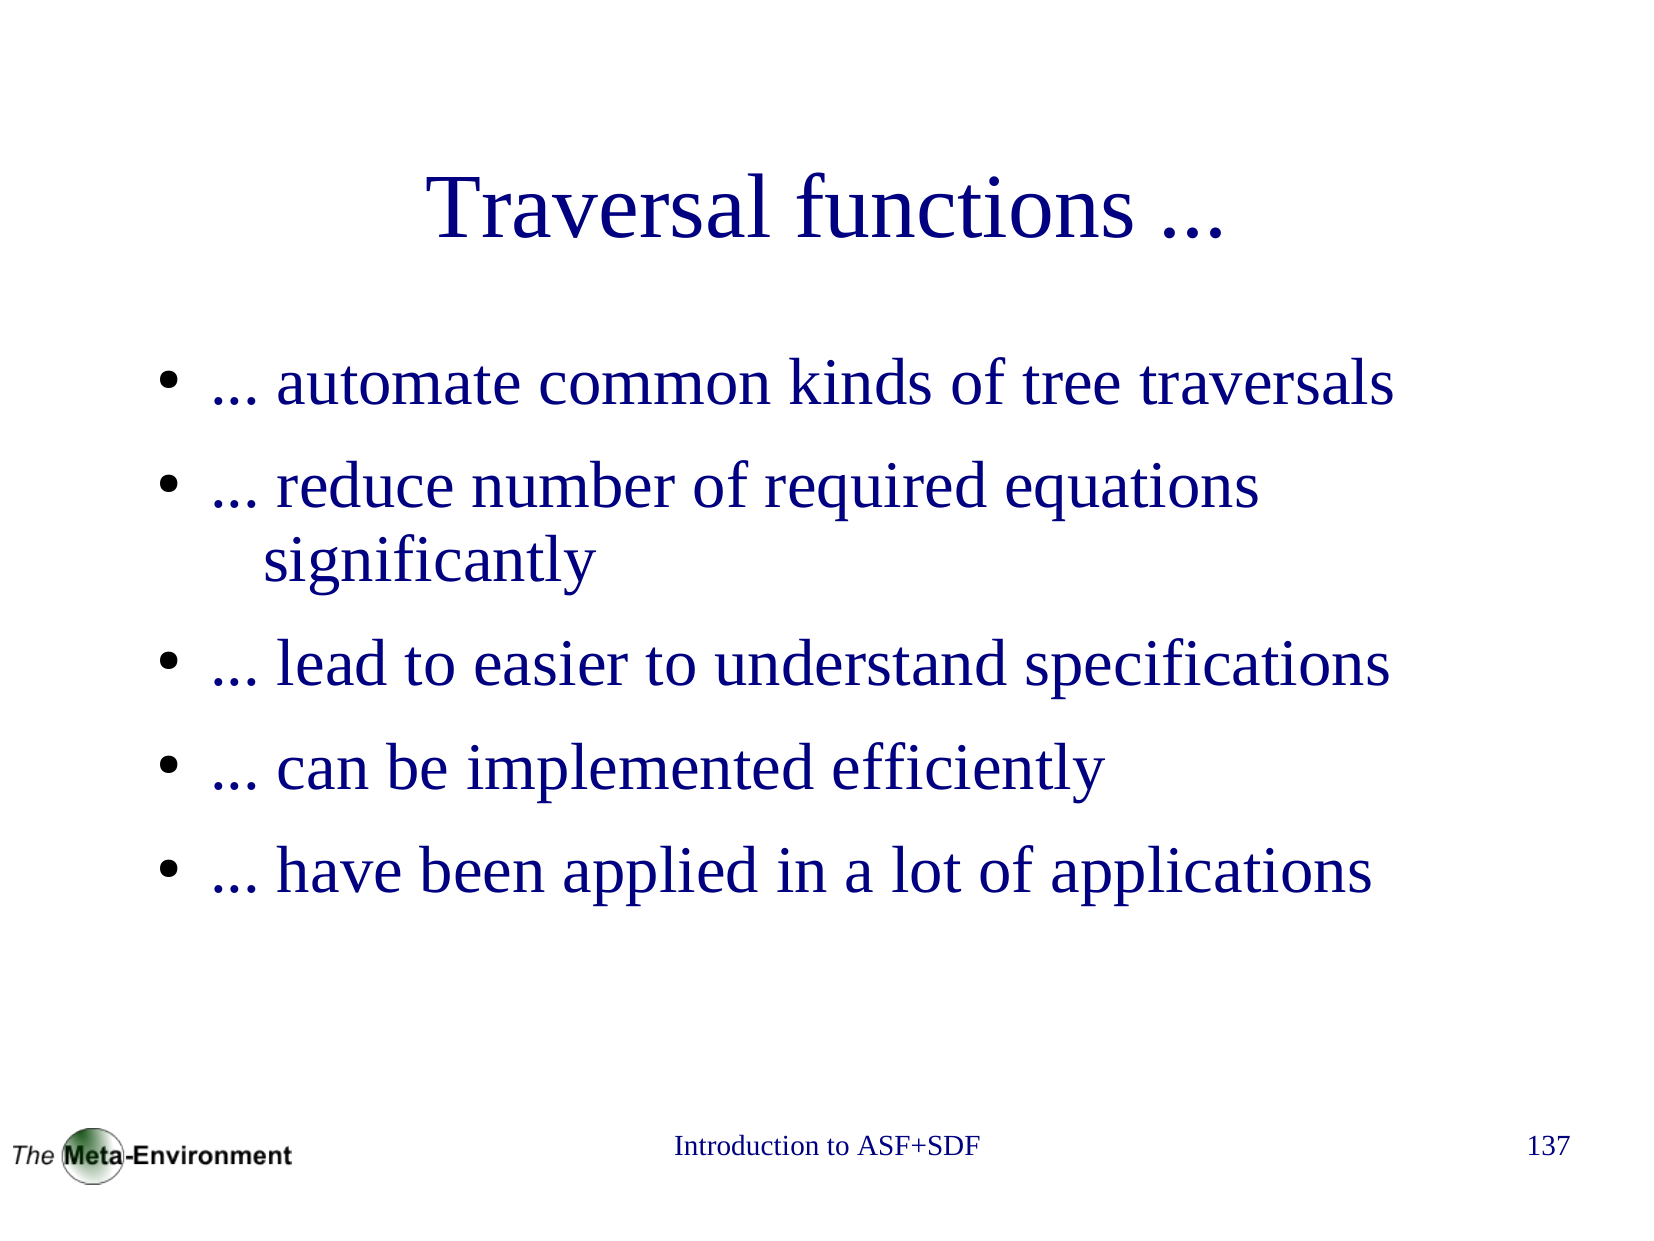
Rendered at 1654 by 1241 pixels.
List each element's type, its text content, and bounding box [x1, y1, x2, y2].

title Traversal functions ... [121, 102, 1534, 311]
picture [13, 1128, 292, 1185]
list ... automate common kinds of tree traversals ... reduce number of required equations significantly ... lead to easier to understand specifications ... can be implemented efficiently ... have been applied in a lot of applications [121, 344, 1534, 1127]
